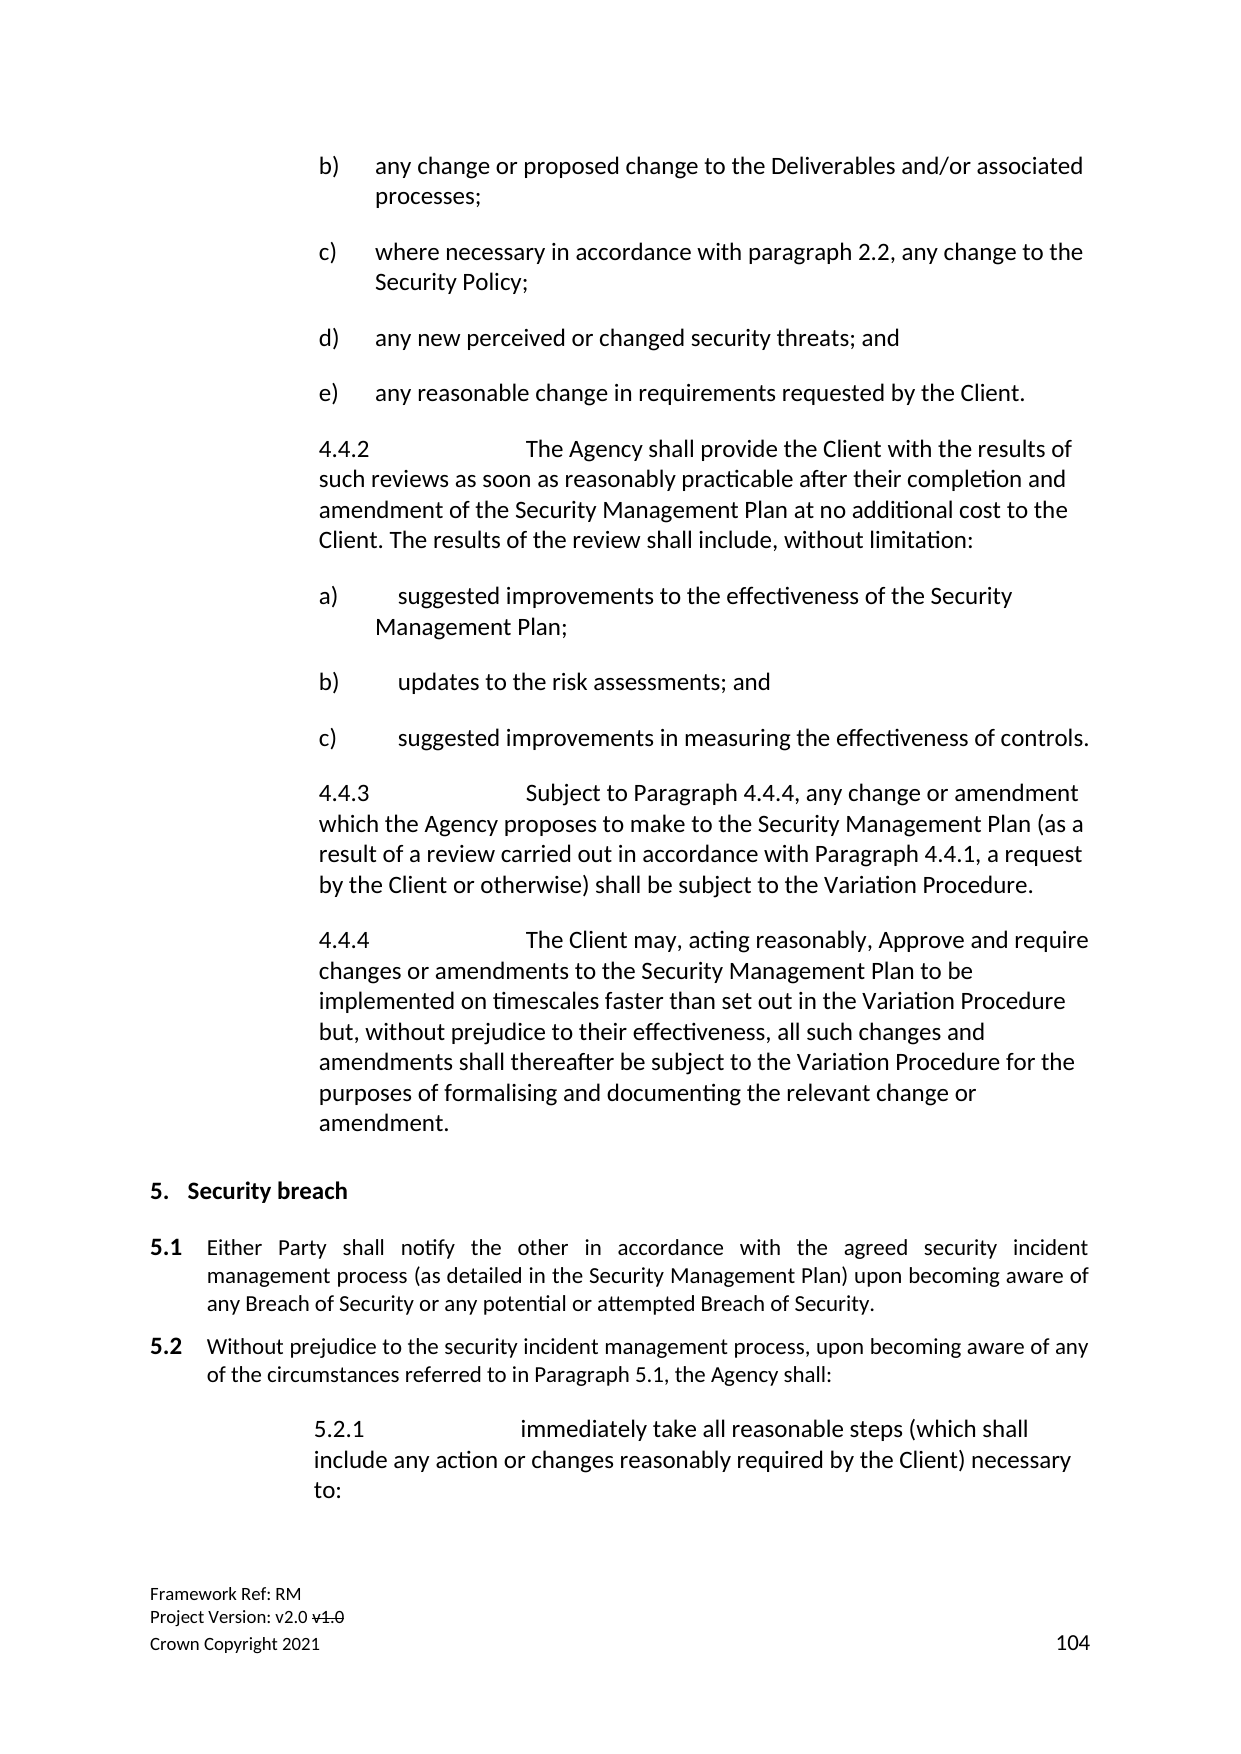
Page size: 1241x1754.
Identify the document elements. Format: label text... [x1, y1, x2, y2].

list Subject to Paragraph 4.4.4, any change or amendment which the Agency proposes to make to the Security Management Plan (as a result of a review carried out in accordance with Paragraph 4.4.1, a request by the Client or otherwise) shall be subject to the Variation Procedure. [319, 777, 1090, 899]
list Either Party shall notify the other in accordance with the agreed security incident management process (as detailed in the Security Management Plan) upon becoming aware of any Breach of Security or any potential or attempted Breach of Security. [150, 1231, 1090, 1318]
list Security breach [150, 1176, 1090, 1206]
list immediately take all reasonable steps (which shall include any action or changes reasonably required by the Client) necessary to: [314, 1414, 1090, 1505]
list The Client may, acting reasonably, Approve and require changes or amendments to the Security Management Plan to be implemented on timescales faster than set out in the Variation Procedure but, without prejudice to their effectiveness, all such changes and amendments shall thereafter be subject to the Variation Procedure for the purposes of formalising and documenting the relevant change or amendment. [319, 924, 1090, 1138]
list Without prejudice to the security incident management process, upon becoming aware of any of the circumstances referred to in Paragraph 5.1, the Agency shall: [150, 1330, 1090, 1389]
list any change or proposed change to the Deliverables and/or associated processes; [319, 150, 1090, 211]
list suggested improvements in measuring the effectiveness of controls. [319, 722, 1090, 752]
list updates to the risk assessments; and [319, 666, 1090, 697]
list any reasonable change in requirements requested by the Client. [319, 378, 1090, 408]
list where necessary in accordance with paragraph 2.2, any change to the Security Policy; [319, 236, 1090, 297]
list suggested improvements to the effectiveness of the Security Management Plan; [319, 580, 1090, 641]
list The Agency shall provide the Client with the results of such reviews as soon as reasonably practicable after their completion and amendment of the Security Management Plan at no additional cost to the Client. The results of the review shall include, without limitation: [319, 433, 1090, 555]
list any new perceived or changed security threats; and [319, 322, 1090, 353]
